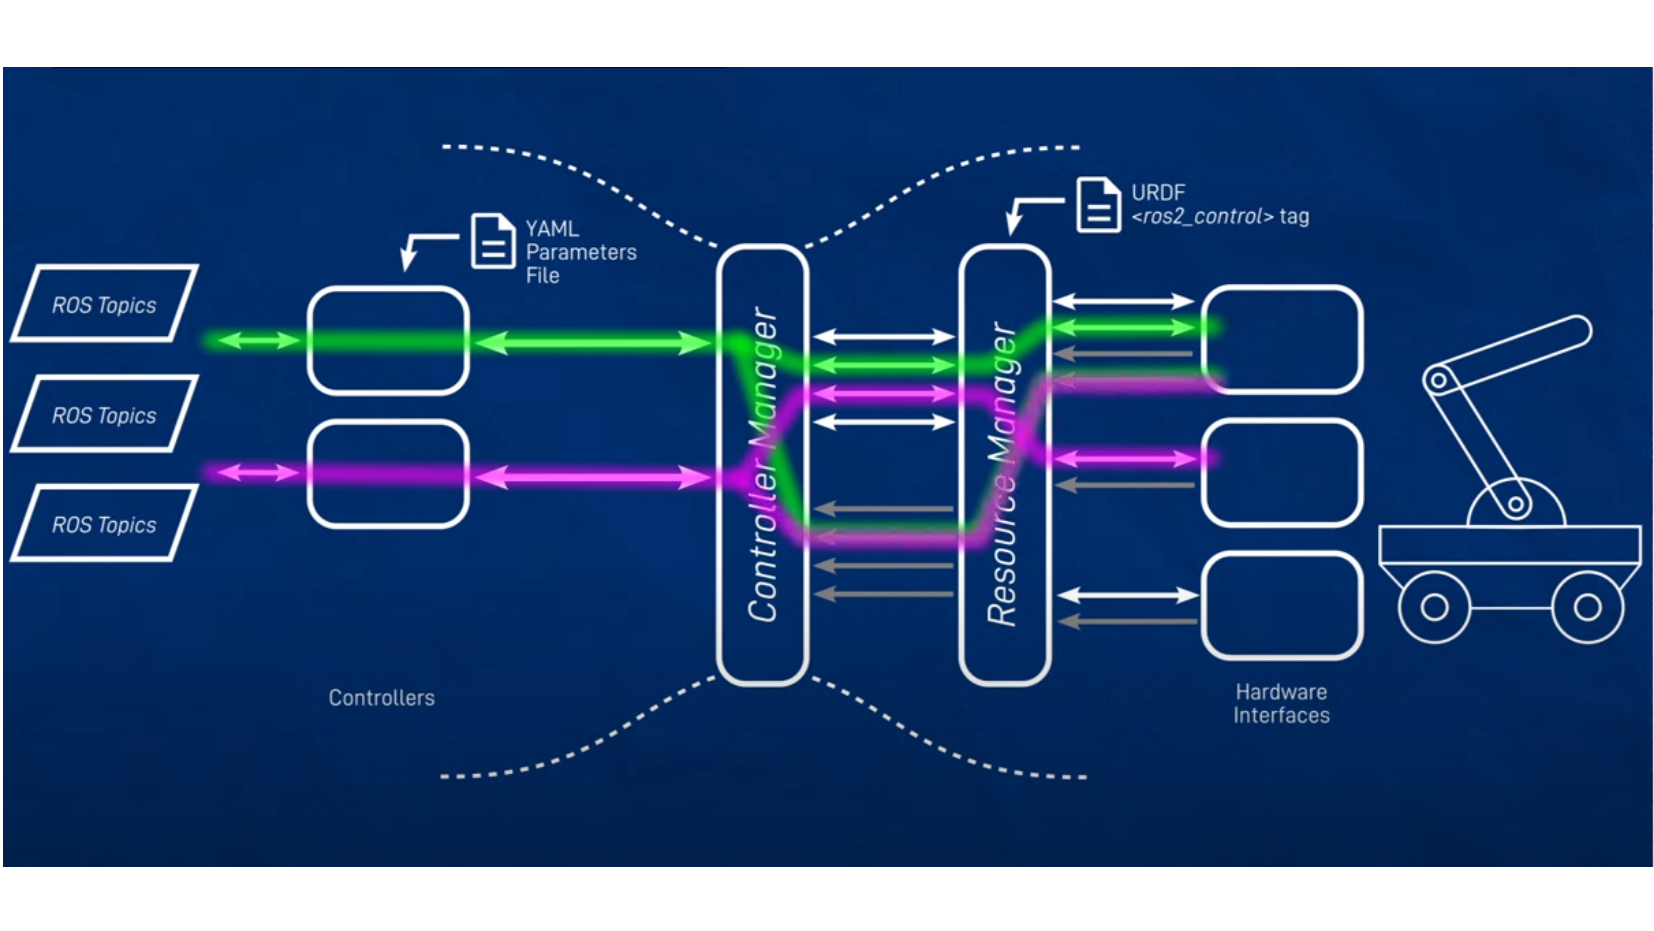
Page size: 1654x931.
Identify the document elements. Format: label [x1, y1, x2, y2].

picture [3, 67, 1654, 867]
